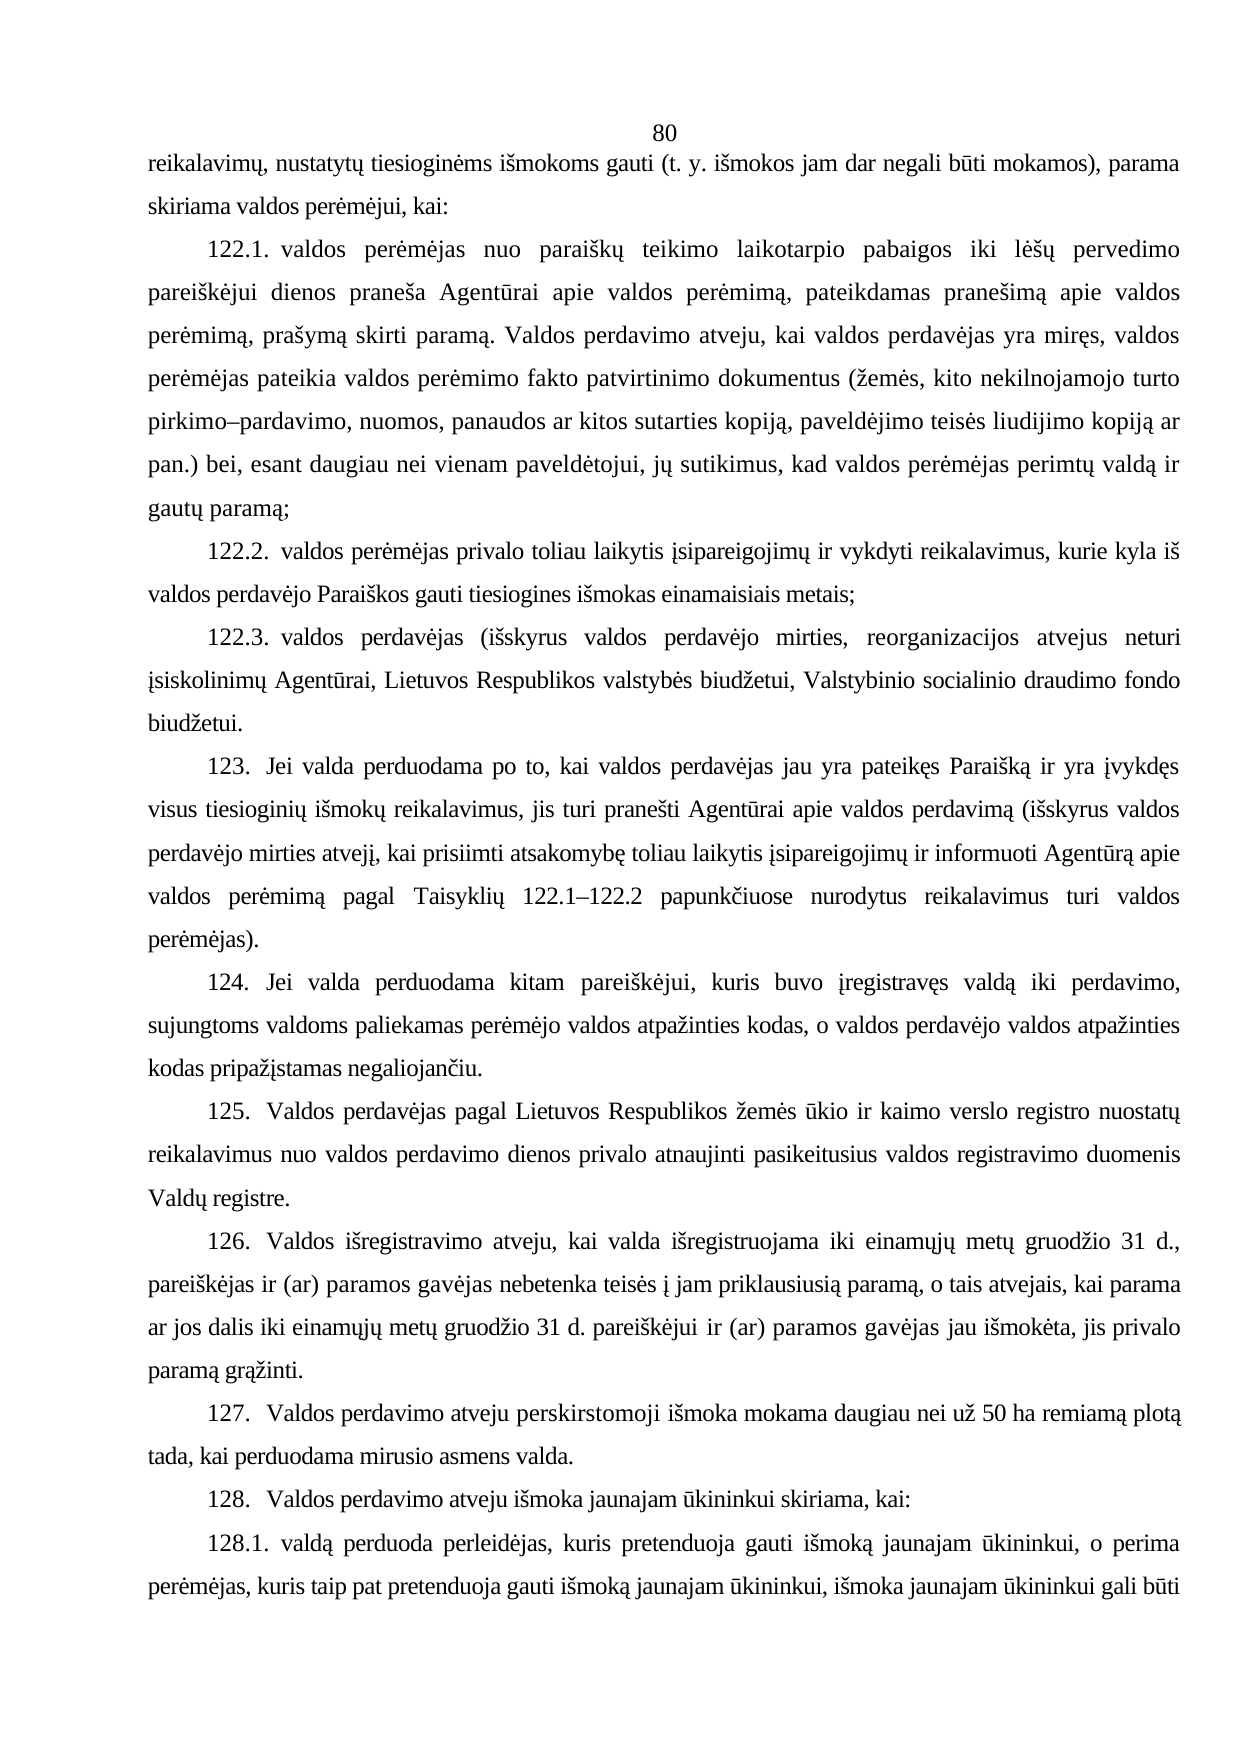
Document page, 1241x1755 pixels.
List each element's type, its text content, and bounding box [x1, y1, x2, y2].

text 122.2. valdos perėmėjas privalo toliau laikytis įsipareigojimų ir vykdyti reikalavimus, kurie kyla iš valdos perdavėjo Paraiškos gauti tiesiogines išmokas einamaisiais metais; [148, 536, 1181, 608]
text 125. Valdos perdavėjas pagal Lietuvos Respublikos žemės ūkio ir kaimo verslo registro nuostatų reikalavimus nuo valdos perdavimo dienos privalo atnaujinti pasikeitusius valdos registravimo duomenis Valdų registre. [148, 1096, 1181, 1211]
text 128.1. valdą perduoda perleidėjas, kuris pretenduoja gauti išmoką jaunajam ūkininkui, o perima perėmėjas, kuris taip pat pretenduoja gauti išmoką jaunajam ūkininkui, išmoka jaunajam ūkininkui gali būti [148, 1528, 1181, 1599]
text 122.3. valdos perdavėjas (išskyrus valdos perdavėjo mirties, reorganizacijos atvejus neturi įsiskolinimų Agentūrai, Lietuvos Respublikos valstybės biudžetui, Valstybinio socialinio draudimo fondo biudžetui. [148, 622, 1181, 737]
text reikalavimų, nustatytų tiesioginėms išmokoms gauti (t. y. išmokos jam dar negali būti mokamos), parama skiriama valdos perėmėjui, kai: [148, 148, 1181, 219]
text 124. Jei valda perduodama kitam pareiškėjui, kuris buvo įregistravęs valdą iki perdavimo, sujungtoms valdoms paliekamas perėmėjo valdos atpažinties kodas, o valdos perdavėjo valdos atpažinties kodas pripažįstamas negaliojančiu. [148, 967, 1181, 1082]
text 127. Valdos perdavimo atveju perskirstomoji išmoka mokama daugiau nei už 50 ha remiamą plotą tada, kai perduodama mirusio asmens valda. [148, 1398, 1181, 1470]
text 123. Jei valda perduodama po to, kai valdos perdavėjas jau yra pateikęs Paraišką ir yra įvykdęs visus tiesioginių išmokų reikalavimus, jis turi pranešti Agentūrai apie valdos perdavimą (išskyrus valdos perdavėjo mirties atvejį, kai prisiimti atsakomybę toliau laikytis įsipareigojimų ir informuoti Agentūrą apie valdos perėmimą pagal Taisyklių 122.1–122.2 papunkčiuose nurodytus reikalavimus turi valdos perėmėjas). [148, 751, 1181, 953]
text 122.1. valdos perėmėjas nuo paraiškų teikimo laikotarpio pabaigos iki lėšų pervedimo pareiškėjui dienos praneša Agentūrai apie valdos perėmimą, pateikdamas pranešimą apie valdos perėmimą, prašymą skirti paramą. Valdos perdavimo atveju, kai valdos perdavėjas yra miręs, valdos perėmėjas pateikia valdos perėmimo fakto patvirtinimo dokumentus (žemės, kito nekilnojamojo turto pirkimo–pardavimo, nuomos, panaudos ar kitos sutarties kopiją, paveldėjimo teisės liudijimo kopiją ar pan.) bei, esant daugiau nei vienam paveldėtojui, jų sutikimus, kad valdos perėmėjas perimtų valdą ir gautų paramą; [148, 234, 1181, 521]
text 126. Valdos išregistravimo atveju, kai valda išregistruojama iki einamųjų metų gruodžio 31 d., pareiškėjas ir (ar) paramos gavėjas nebetenka teisės į jam priklausiusią paramą, o tais atvejais, kai parama ar jos dalis iki einamųjų metų gruodžio 31 d. pareiškėjui ir (ar) paramos gavėjas jau išmokėta, jis privalo paramą grąžinti. [148, 1226, 1181, 1384]
text 128. Valdos perdavimo atveju išmoka jaunajam ūkininkui skiriama, kai: [148, 1484, 1181, 1513]
